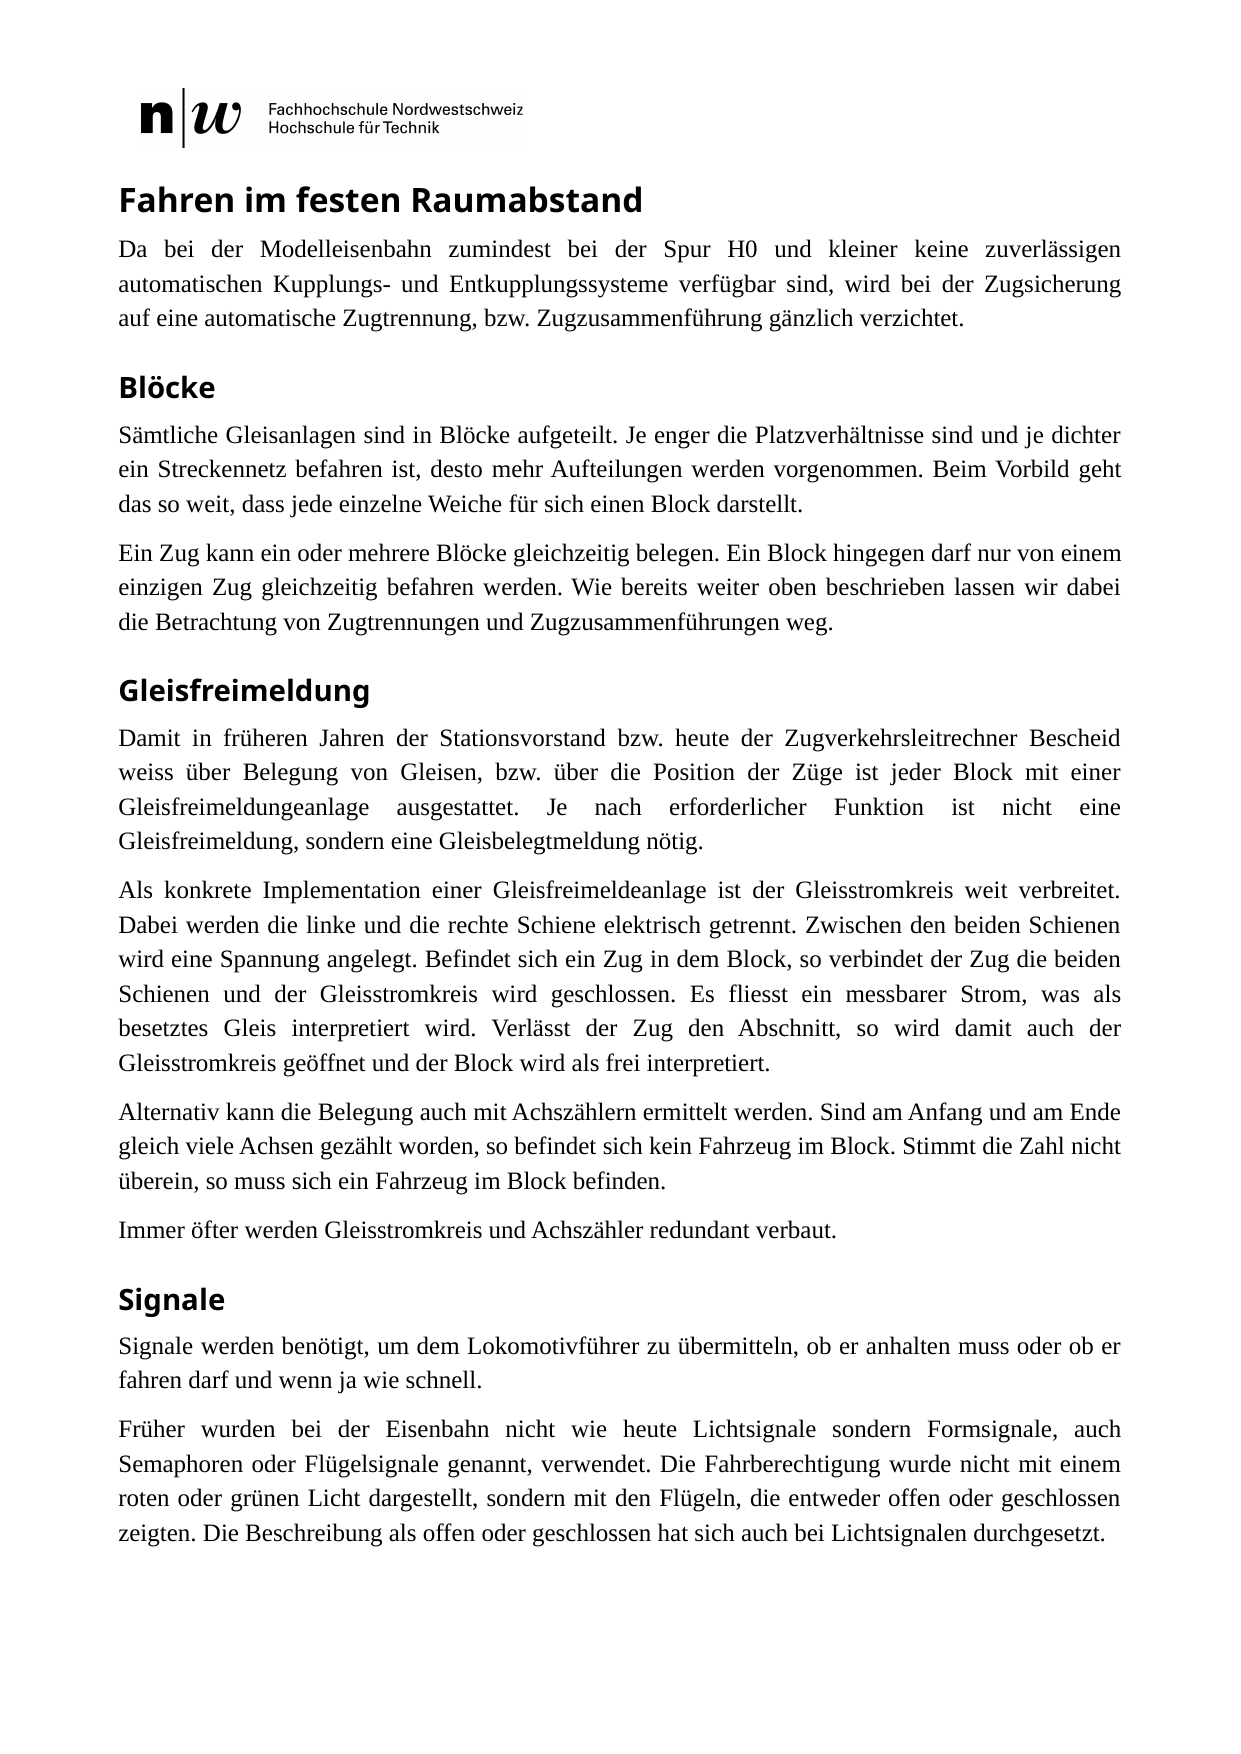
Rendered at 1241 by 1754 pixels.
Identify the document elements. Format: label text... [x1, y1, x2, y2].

picture [141, 88, 523, 148]
text Da bei der Modelleisenbahn zumindest bei der Spur H0 und kleiner keine zuverlässigen automatischen Kupplungs- und Entkupplungssysteme verfügbar sind, wird bei der Zugsicherung auf eine automatische Zugtrennung, bzw. Zugzusammenführung gänzlich verzichtet. [118, 234, 1122, 332]
text Alternativ kann die Belegung auch mit Achszählern ermittelt werden. Sind am Anfang und am Ende gleich viele Achsen gezählt worden, so befindet sich kein Fahrzeug im Block. Stimmt die Zahl nicht überein, so muss sich ein Fahrzeug im Block befinden. [118, 1097, 1122, 1194]
text Als konkrete Implementation einer Gleisfreimeldeanlage ist der Gleisstromkreis weit verbreitet. Dabei werden die linke und die rechte Schiene elektrisch getrennt. Zwischen den beiden Schienen wird eine Spannung angelegt. Befindet sich ein Zug in dem Block, so verbindet der Zug die beiden Schienen und der Gleisstromkreis wird geschlossen. Es fliesst ein messbarer Strom, was als besetztes Gleis interpretiert wird. Verlässt der Zug den Abschnitt, so wird damit auch der Gleisstromkreis geöffnet und der Block wird als frei interpretiert. [118, 875, 1122, 1076]
subtitle Blöcke [118, 367, 1122, 407]
subtitle Gleisfreimeldung [118, 670, 1122, 710]
text Immer öfter werden Gleisstromkreis und Achszähler redundant verbaut. [118, 1215, 1122, 1243]
subtitle Signale [118, 1278, 1122, 1318]
text Signale werden benötigt, um dem Lokomotivführer zu übermitteln, ob er anhalten muss oder ob er fahren darf und wenn ja wie schnell. [118, 1331, 1122, 1394]
subtitle Fahren im festen Raumabstand [118, 176, 1122, 222]
text Früher wurden bei der Eisenbahn nicht wie heute Lichtsignale sondern Formsignale, auch Semaphoren oder Flügelsignale genannt, verwendet. Die Fahrberechtigung wurde nicht mit einem roten oder grünen Licht dargestellt, sondern mit den Flügeln, die entweder offen oder geschlossen zeigten. Die Beschreibung als offen oder geschlossen hat sich auch bei Lichtsignalen durchgesetzt. [118, 1414, 1122, 1547]
text Damit in früheren Jahren der Stationsvorstand bzw. heute der Zugverkehrsleitrechner Bescheid weiss über Belegung von Gleisen, bzw. über die Position der Züge ist jeder Block mit einer Gleisfreimeldungeanlage ausgestattet. Je nach erforderlicher Funktion ist nicht eine Gleisfreimeldung, sondern eine Gleisbelegtmeldung nötig. [118, 723, 1122, 855]
text Ein Zug kann ein oder mehrere Blöcke gleichzeitig belegen. Ein Block hingegen darf nur von einem einzigen Zug gleichzeitig befahren werden. Wie bereits weiter oben beschrieben lassen wir dabei die Betrachtung von Zugtrennungen und Zugzusammenführungen weg. [118, 538, 1122, 635]
text Sämtliche Gleisanlagen sind in Blöcke aufgeteilt. Je enger die Platzverhältnisse sind und je dichter ein Streckennetz befahren ist, desto mehr Aufteilungen werden vorgenommen. Beim Vorbild geht das so weit, dass jede einzelne Weiche für sich einen Block darstellt. [118, 420, 1122, 517]
